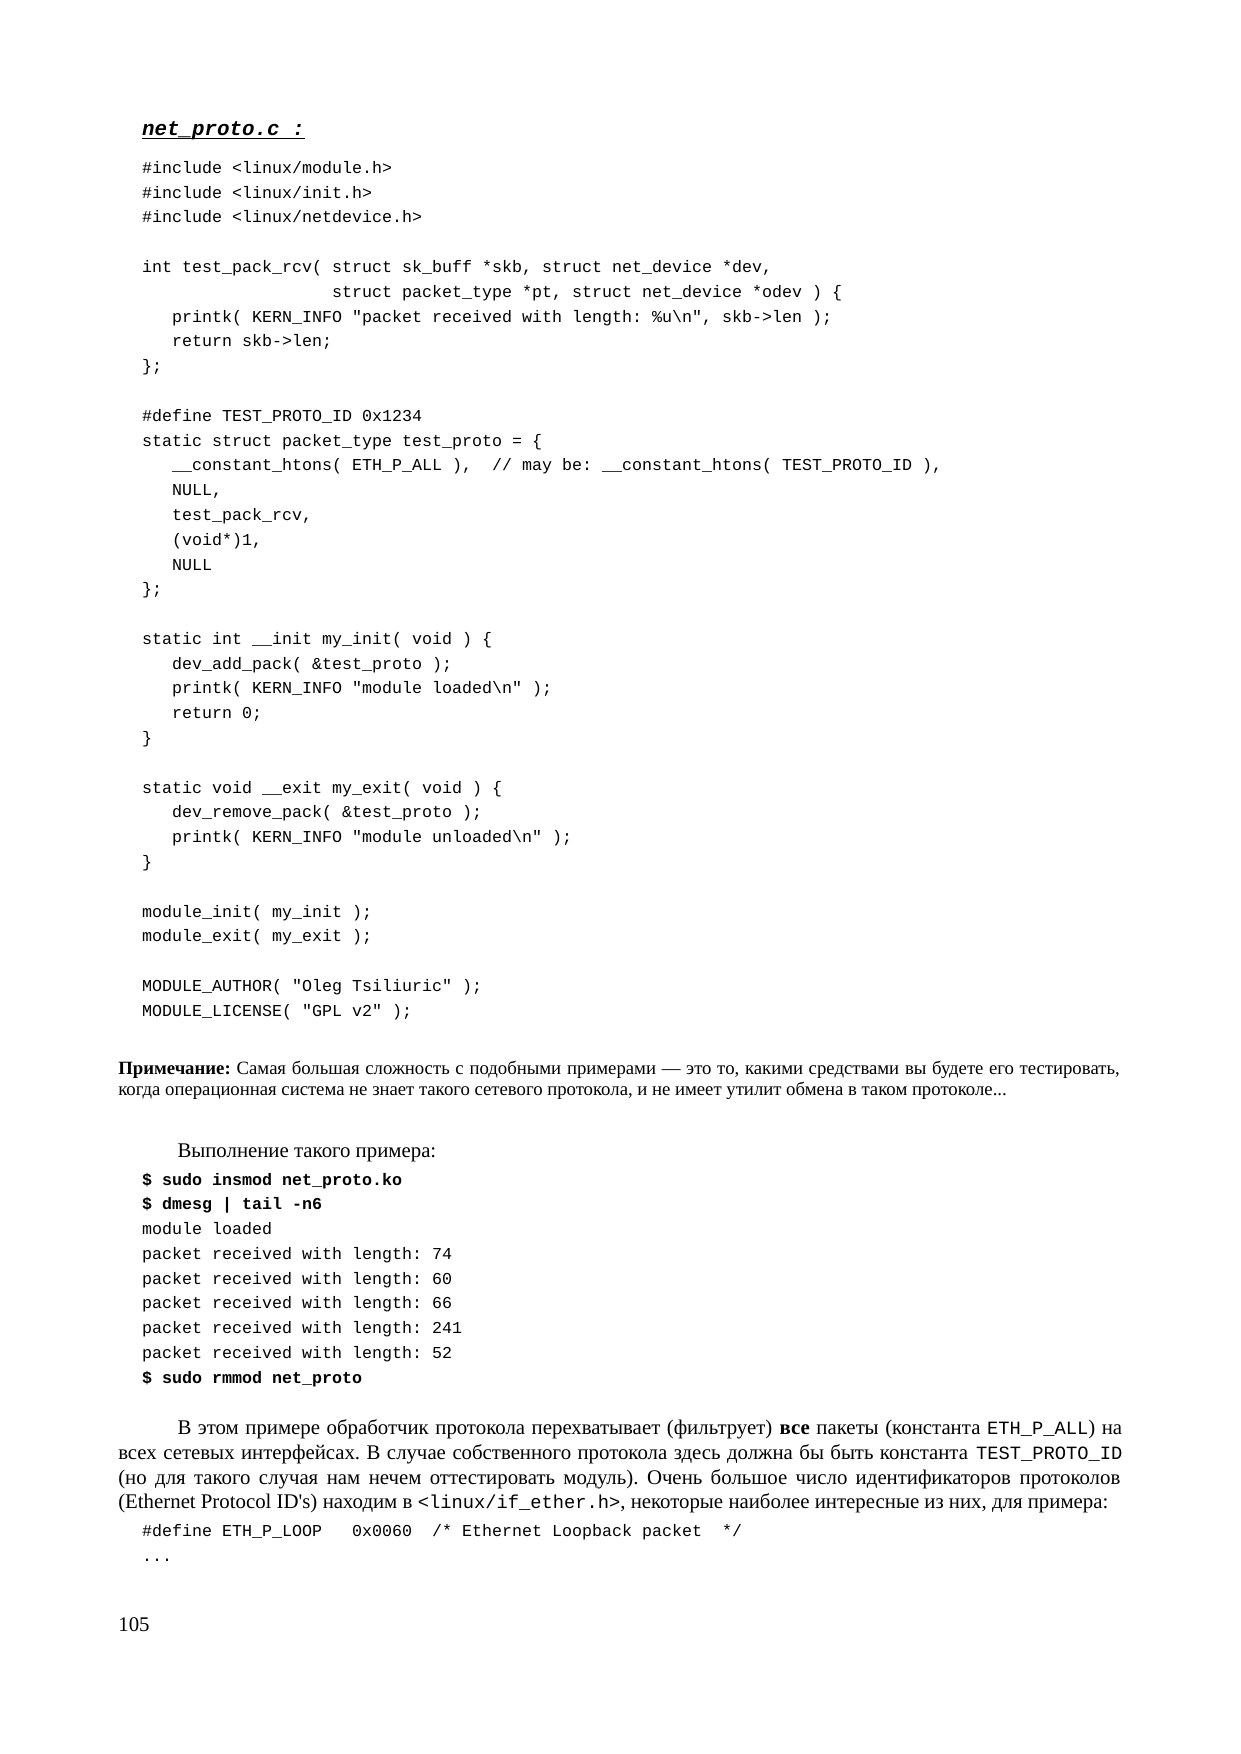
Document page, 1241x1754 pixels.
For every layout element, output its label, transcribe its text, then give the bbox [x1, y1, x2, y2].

text #include <linux/module.h> [142, 159, 1122, 178]
text MODULE_LICENSE( "GPL v2" ); [142, 1002, 1122, 1021]
text #define TEST_PROTO_ID 0x1234 [142, 407, 1122, 426]
text printk( KERN_INFO "module loaded\n" ); [142, 680, 1122, 699]
text static int __init my_init( void ) { [142, 631, 1122, 649]
text int test_pack_rcv( struct sk_buff *skb, struct net_device *dev, [142, 259, 1122, 277]
text module_exit( my_exit ); [142, 928, 1122, 947]
text test_pack_rcv, [142, 507, 1122, 525]
text printk( KERN_INFO "module unloaded\n" ); [142, 829, 1122, 848]
text static void __exit my_exit( void ) { [142, 779, 1122, 798]
text return 0; [142, 705, 1122, 724]
text }; [142, 581, 1122, 600]
text packet received with length: 74 [142, 1245, 1122, 1264]
text MODULE_AUTHOR( "Oleg Tsiliuric" ); [142, 978, 1122, 996]
text printk( KERN_INFO "packet received with length: %u\n", skb->len ); [142, 308, 1122, 327]
text (void*)1, [142, 531, 1122, 550]
text module loaded [142, 1221, 1122, 1239]
text module_init( my_init ); [142, 903, 1122, 922]
text #include <linux/netdevice.h> [142, 209, 1122, 228]
text packet received with length: 66 [142, 1295, 1122, 1314]
text struct packet_type *pt, struct net_device *odev ) { [142, 283, 1122, 302]
text packet received with length: 52 [142, 1344, 1122, 1363]
text $ sudo insmod net_proto.ko [142, 1171, 1122, 1190]
text NULL, [142, 482, 1122, 501]
text static struct packet_type test_proto = { [142, 432, 1122, 451]
text $ sudo rmmod net_proto [142, 1369, 1122, 1388]
text } [142, 730, 1122, 748]
text ... [142, 1548, 1122, 1567]
text packet received with length: 60 [142, 1270, 1122, 1289]
text } [142, 854, 1122, 872]
text NULL [142, 556, 1122, 575]
text dev_add_pack( &test_proto ); [142, 655, 1122, 674]
text #define ETH_P_LOOP 0x0060 /* Ethernet Loopback packet */ [142, 1523, 1122, 1542]
text Выполнение такого примера: [118, 1138, 1122, 1162]
text }; [142, 358, 1122, 377]
text packet received with length: 241 [142, 1320, 1122, 1339]
text dev_remove_pack( &test_proto ); [142, 804, 1122, 823]
text $ dmesg | tail -n6 [142, 1196, 1122, 1215]
text В этом примере обработчик протокола перехватывает (фильтрует) все пакеты (константа ETH_P_ALL) на всех сетевых интерфейсах. В случае собственного протокола здесь должна бы быть константа TEST_PROTO_ID (но для такого случая нам нечем оттестировать модуль). Очень большое число идентификаторов протоколов (Ethernet Protocol ID's) находим в <linux/if_ether.h>, некоторые наиболее интересные из них, для примера: [118, 1415, 1122, 1514]
text net_proto.c : [142, 118, 1122, 142]
text return skb->len; [142, 333, 1122, 352]
text #include <linux/init.h> [142, 184, 1122, 203]
text Примечание: Самая большая сложность с подобными примерами — это то, какими средствами вы будете его тестировать, когда операционная система не знает такого сетевого протокола, и не имеет утилит обмена в таком протоколе... [118, 1057, 1122, 1100]
text __constant_htons( ETH_P_ALL ), // may be: __constant_htons( TEST_PROTO_ID ), [142, 457, 1122, 476]
